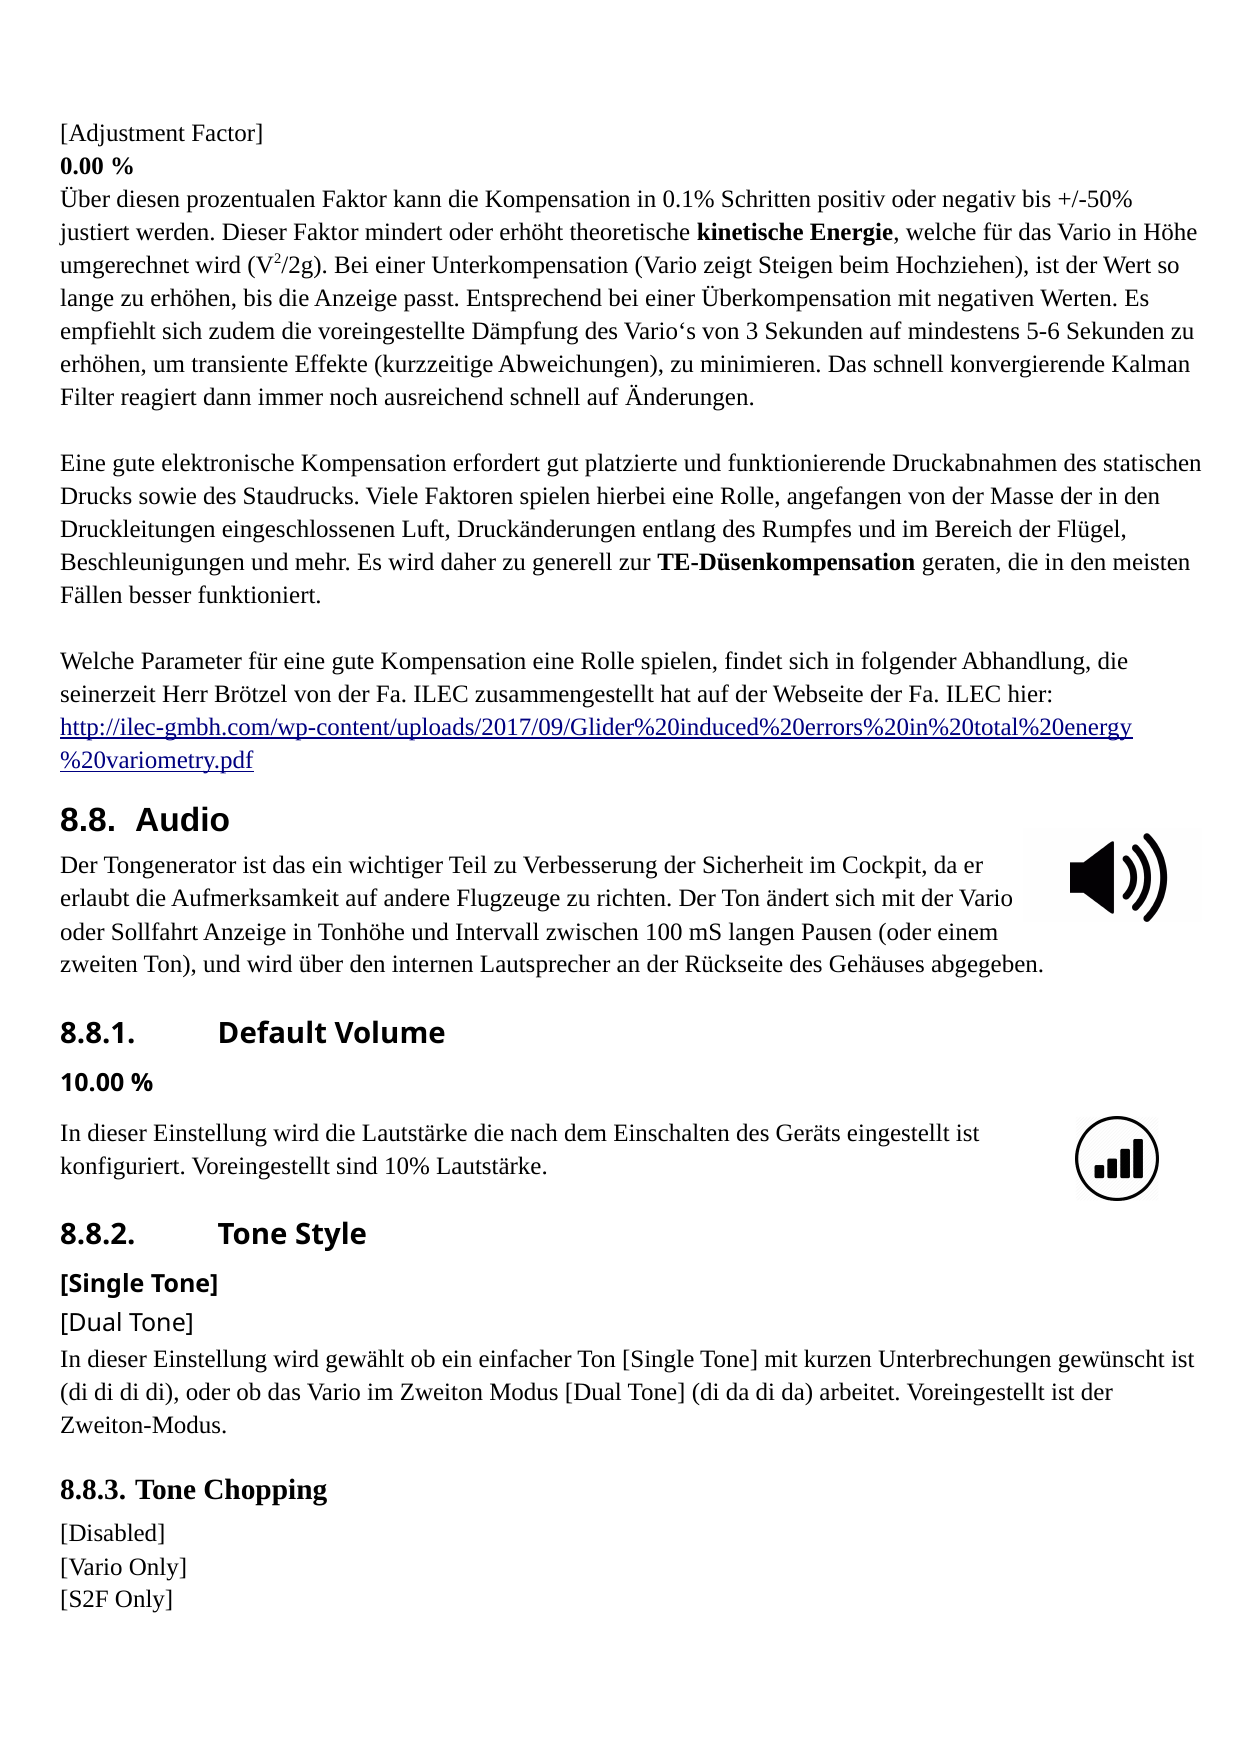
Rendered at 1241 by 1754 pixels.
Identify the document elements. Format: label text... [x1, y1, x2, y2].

text [Single Tone] [60, 1266, 1207, 1300]
text [Adjustment Factor] [60, 118, 1207, 147]
text 0.00 % [60, 151, 1207, 180]
picture [1075, 1116, 1159, 1201]
subtitle Default Volume [60, 1012, 1207, 1052]
subtitle Tone Style [60, 1213, 1207, 1253]
text [S2F Only] [60, 1584, 1207, 1613]
text Der Tongenerator ist das ein wichtiger Teil zu Verbesserung der Sicherheit im Cockpit, da er erlaubt die Aufmerksamkeit auf andere Flugzeuge zu richten. Der Ton ändert sich mit der Vario oder Sollfahrt Anzeige in Tonhöhe und Intervall zwischen 100 mS langen Pausen (oder einem zweiten Ton), und wird über den internen Lautsprecher an der Rückseite des Gehäuses abgegeben. [60, 851, 1207, 978]
picture [1023, 828, 1203, 922]
text Welche Parameter für eine gute Kompensation eine Rolle spielen, findet sich in folgender Abhandlung, die seinerzeit Herr Brötzel von der Fa. ILEC zusammengestellt hat auf der Webseite der Fa. ILEC hier: [60, 646, 1207, 708]
text [Disabled] [60, 1518, 1207, 1547]
text Eine gute elektronische Kompensation erfordert gut platzierte und funktionierende Druckabnahmen des statischen Drucks sowie des Staudrucks. Viele Faktoren spielen hierbei eine Rolle, angefangen von der Masse der in den Druckleitungen eingeschlossenen Luft, Druckänderungen entlang des Rumpfes und im Bereich der Flügel, Beschleunigungen und mehr. Es wird daher zu generell zur TE-Düsenkompensation geraten, die in den meisten Fällen besser funktioniert. [60, 448, 1207, 609]
text In dieser Einstellung wird die Lautstärke die nach dem Einschalten des Geräts eingestellt ist konfiguriert. Voreingestellt sind 10% Lautstärke. [60, 1118, 1075, 1180]
text [1159, 1118, 1207, 1180]
text 10.00 % [60, 1064, 1207, 1098]
text [Vario Only] [60, 1552, 1207, 1580]
subtitle Audio [60, 799, 1207, 838]
subtitle Tone Chopping [60, 1472, 1207, 1506]
text http://ilec-gmbh.com/wp-content/uploads/2017/09/Glider%20induced%20errors%20in%20total%20energy%20variometry.pdf [60, 712, 1207, 774]
text Über diesen prozentualen Faktor kann die Kompensation in 0.1% Schritten positiv oder negativ bis +/-50% justiert werden. Dieser Faktor mindert oder erhöht theoretische kinetische Energie, welche für das Vario in Höhe umgerechnet wird (V2/2g). Bei einer Unterkompensation (Vario zeigt Steigen beim Hochziehen), ist der Wert so lange zu erhöhen, bis die Anzeige passt. Entsprechend bei einer Überkompensation mit negativen Werten. Es empfiehlt sich zudem die voreingestellte Dämpfung des Vario‘s von 3 Sekunden auf mindestens 5-6 Sekunden zu erhöhen, um transiente Effekte (kurzzeitige Abweichungen), zu minimieren. Das schnell konvergierende Kalman Filter reagiert dann immer noch ausreichend schnell auf Änderungen. [60, 184, 1207, 411]
text In dieser Einstellung wird gewählt ob ein einfacher Ton [Single Tone] mit kurzen Unterbrechungen gewünscht ist (di di di di), oder ob das Vario im Zweiton Modus [Dual Tone] (di da di da) arbeitet. Voreingestellt ist der Zweiton-Modus. [60, 1344, 1207, 1439]
text [Dual Tone] [60, 1305, 1207, 1339]
